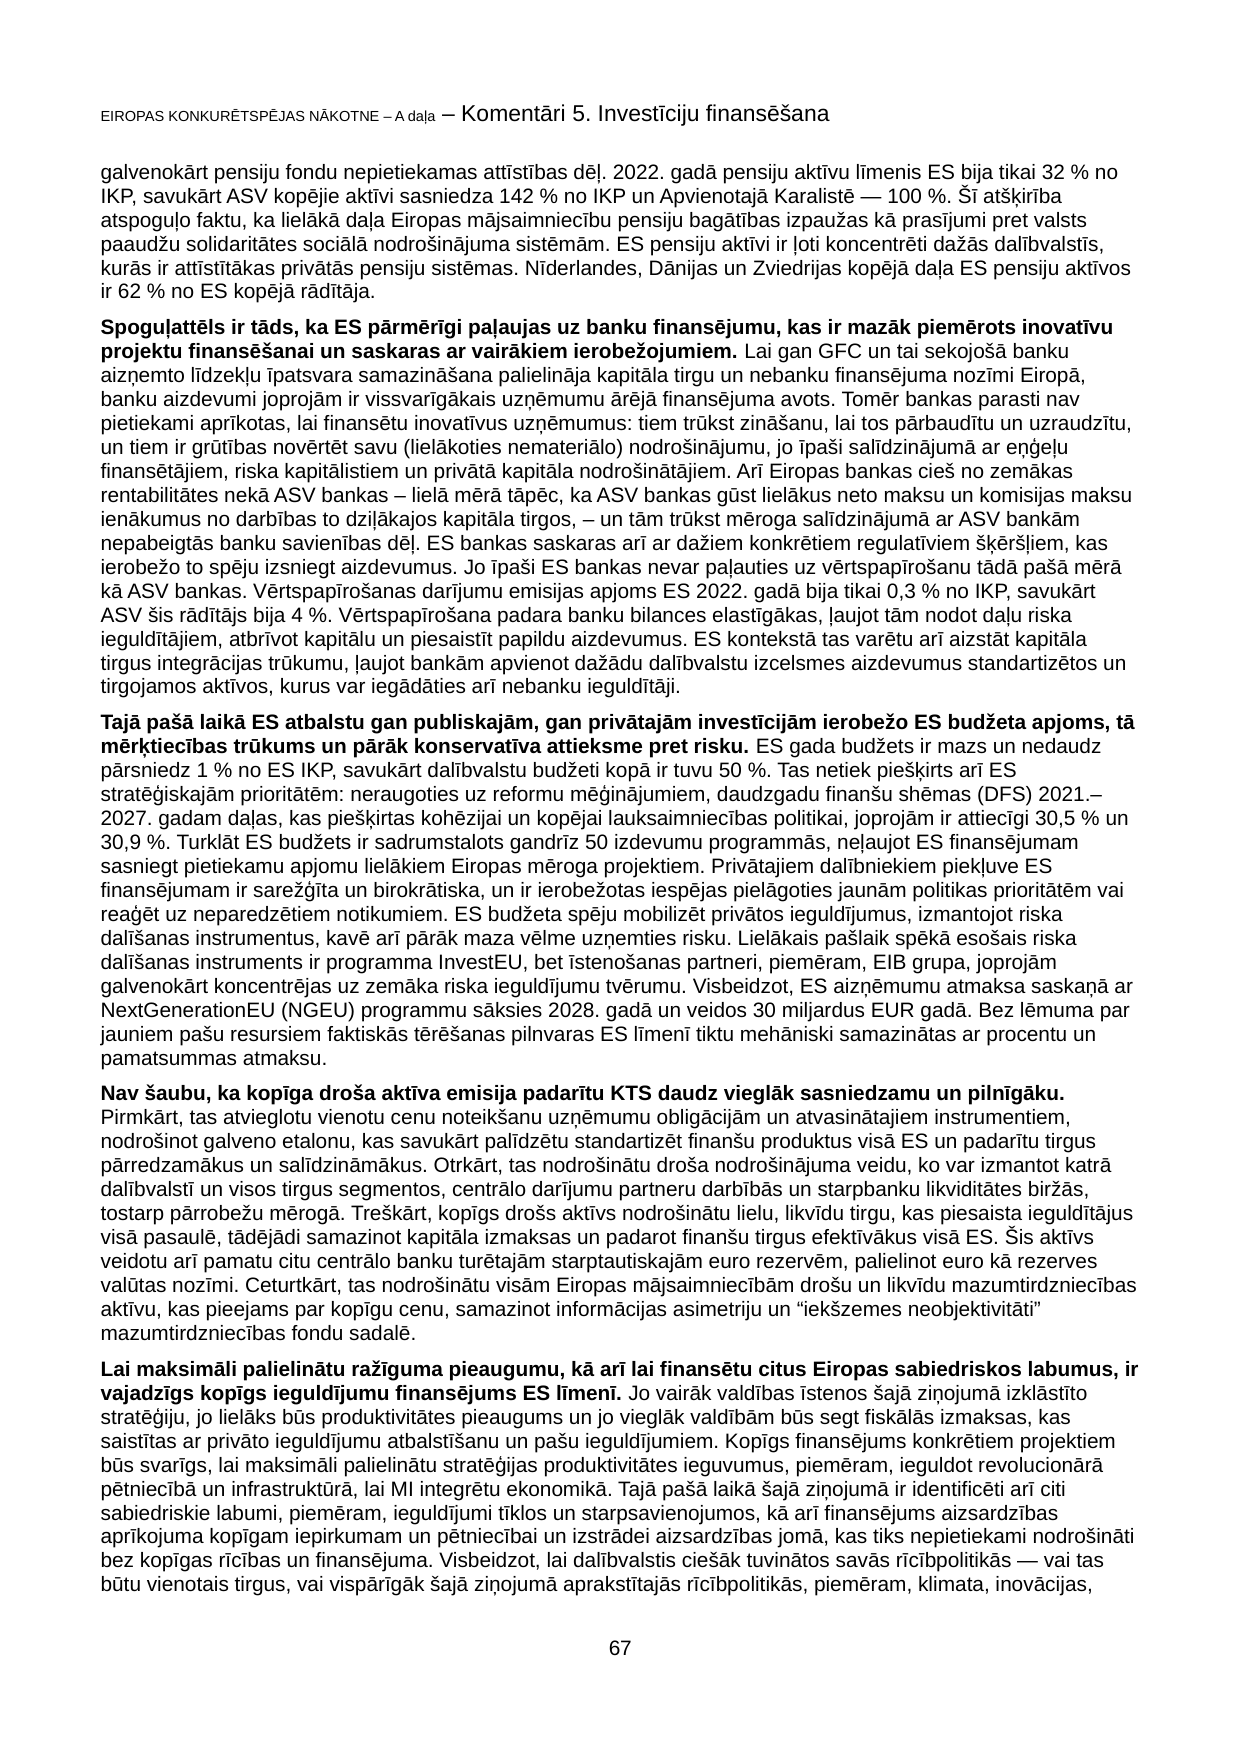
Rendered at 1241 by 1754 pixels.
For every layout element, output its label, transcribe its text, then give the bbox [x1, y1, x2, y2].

text galvenokārt pensiju fondu nepietiekamas attīstības dēļ. 2022. gadā pensiju aktīvu līmenis ES bija tikai 32 % no IKP, savukārt ASV kopējie aktīvi sasniedza 142 % no IKP un Apvienotajā Karalistē — 100 %. Šī atšķirība atspoguļo faktu, ka lielākā daļa Eiropas mājsaimniecību pensiju bagātības izpaužas kā prasījumi pret valsts paaudžu solidaritātes sociālā nodrošinājuma sistēmām. ES pensiju aktīvi ir ļoti koncentrēti dažās dalībvalstīs, kurās ir attīstītākas privātās pensiju sistēmas. Nīderlandes, Dānijas un Zviedrijas kopējā daļa ES pensiju aktīvos ir 62 % no ES kopējā rādītāja. [100, 159, 1140, 303]
text Nav šaubu, ka kopīga droša aktīva emisija padarītu KTS daudz vieglāk sasniedzamu un pilnīgāku. Pirmkārt, tas atvieglotu vienotu cenu noteikšanu uzņēmumu obligācijām un atvasinātajiem instrumentiem, nodrošinot galveno etalonu, kas savukārt palīdzētu standartizēt finanšu produktus visā ES un padarītu tirgus pārredzamākus un salīdzināmākus. Otrkārt, tas nodrošinātu droša nodrošinājuma veidu, ko var izmantot katrā dalībvalstī un visos tirgus segmentos, centrālo darījumu partneru darbībās un starpbanku likviditātes biržās, tostarp pārrobežu mērogā. Treškārt, kopīgs drošs aktīvs nodrošinātu lielu, likvīdu tirgu, kas piesaista ieguldītājus visā pasaulē, tādējādi samazinot kapitāla izmaksas un padarot finanšu tirgus efektīvākus visā ES. Šis aktīvs veidotu arī pamatu citu centrālo banku turētajām starptautiskajām euro rezervēm, palielinot euro kā rezerves valūtas nozīmi. Ceturtkārt, tas nodrošinātu visām Eiropas mājsaimniecībām drošu un likvīdu mazumtirdzniecības aktīvu, kas pieejams par kopīgu cenu, samazinot informācijas asimetriju un “iekšzemes neobjektivitāti” mazumtirdzniecības fondu sadalē. [100, 1081, 1140, 1345]
text Tajā pašā laikā ES atbalstu gan publiskajām, gan privātajām investīcijām ierobežo ES budžeta apjoms, tā mērķtiecības trūkums un pārāk konservatīva attieksme pret risku. ES gada budžets ir mazs un nedaudz pārsniedz 1 % no ES IKP, savukārt dalībvalstu budžeti kopā ir tuvu 50 %. Tas netiek piešķirts arī ES stratēģiskajām prioritātēm: neraugoties uz reformu mēģinājumiem, daudzgadu finanšu shēmas (DFS) 2021.–2027. gadam daļas, kas piešķirtas kohēzijai un kopējai lauksaimniecības politikai, joprojām ir attiecīgi 30,5 % un 30,9 %. Turklāt ES budžets ir sadrumstalots gandrīz 50 izdevumu programmās, neļaujot ES finansējumam sasniegt pietiekamu apjomu lielākiem Eiropas mēroga projektiem. Privātajiem dalībniekiem piekļuve ES finansējumam ir sarežģīta un birokrātiska, un ir ierobežotas iespējas pielāgoties jaunām politikas prioritātēm vai reaģēt uz neparedzētiem notikumiem. ES budžeta spēju mobilizēt privātos ieguldījumus, izmantojot riska dalīšanas instrumentus, kavē arī pārāk maza vēlme uzņemties risku. Lielākais pašlaik spēkā esošais riska dalīšanas instruments ir programma InvestEU, bet īstenošanas partneri, piemēram, EIB grupa, joprojām galvenokārt koncentrējas uz zemāka riska ieguldījumu tvērumu. Visbeidzot, ES aizņēmumu atmaksa saskaņā ar NextGenerationEU (NGEU) programmu sāksies 2028. gadā un veidos 30 miljardus EUR gadā. Bez lēmuma par jauniem pašu resursiem faktiskās tērēšanas pilnvaras ES līmenī tiktu mehāniski samazinātas ar procentu un pamatsummas atmaksu. [100, 710, 1140, 1069]
text Lai maksimāli palielinātu ražīguma pieaugumu, kā arī lai finansētu citus Eiropas sabiedriskos labumus, ir vajadzīgs kopīgs ieguldījumu finansējums ES līmenī. Jo vairāk valdības īstenos šajā ziņojumā izklāstīto stratēģiju, jo lielāks būs produktivitātes pieaugums un jo vieglāk valdībām būs segt fiskālās izmaksas, kas saistītas ar privāto ieguldījumu atbalstīšanu un pašu ieguldījumiem. Kopīgs finansējums konkrētiem projektiem būs svarīgs, lai maksimāli palielinātu stratēģijas produktivitātes ieguvumus, piemēram, ieguldot revolucionārā pētniecībā un infrastruktūrā, lai MI integrētu ekonomikā. Tajā pašā laikā šajā ziņojumā ir identificēti arī citi sabiedriskie labumi, piemēram, ieguldījumi tīklos un starpsavienojumos, kā arī finansējums aizsardzības aprīkojuma kopīgam iepirkumam un pētniecībai un izstrādei aizsardzības jomā, kas tiks nepietiekami nodrošināti bez kopīgas rīcības un finansējuma. Visbeidzot, lai dalībvalstis ciešāk tuvinātos savās rīcībpolitikās — vai tas būtu vienotais tirgus, vai vispārīgāk šajā ziņojumā aprakstītajās rīcībpolitikās, piemēram, klimata, inovācijas, [100, 1357, 1140, 1596]
text Spoguļattēls ir tāds, ka ES pārmērīgi paļaujas uz banku finansējumu, kas ir mazāk piemērots inovatīvu projektu finansēšanai un saskaras ar vairākiem ierobežojumiem. Lai gan GFC un tai sekojošā banku aizņemto līdzekļu īpatsvara samazināšana palielināja kapitāla tirgu un nebanku finansējuma nozīmi Eiropā, banku aizdevumi joprojām ir vissvarīgākais uzņēmumu ārējā finansējuma avots. Tomēr bankas parasti nav pietiekami aprīkotas, lai finansētu inovatīvus uzņēmumus: tiem trūkst zināšanu, lai tos pārbaudītu un uzraudzītu, un tiem ir grūtības novērtēt savu (lielākoties nemateriālo) nodrošinājumu, jo īpaši salīdzinājumā ar eņģeļu finansētājiem, riska kapitālistiem un privātā kapitāla nodrošinātājiem. Arī Eiropas bankas cieš no zemākas rentabilitātes nekā ASV bankas – lielā mērā tāpēc, ka ASV bankas gūst lielākus neto maksu un komisijas maksu ienākumus no darbības to dziļākajos kapitāla tirgos, – un tām trūkst mēroga salīdzinājumā ar ASV bankām nepabeigtās banku savienības dēļ. ES bankas saskaras arī ar dažiem konkrētiem regulatīviem šķēršļiem, kas ierobežo to spēju izsniegt aizdevumus. Jo īpaši ES bankas nevar paļauties uz vērtspapīrošanu tādā pašā mērā kā ASV bankas. Vērtspapīrošanas darījumu emisijas apjoms ES 2022. gadā bija tikai 0,3 % no IKP, savukārt ASV šis rādītājs bija 4 %. Vērtspapīrošana padara banku bilances elastīgākas, ļaujot tām nodot daļu riska ieguldītājiem, atbrīvot kapitālu un piesaistīt papildu aizdevumus. ES kontekstā tas varētu arī aizstāt kapitāla tirgus integrācijas trūkumu, ļaujot bankām apvienot dažādu dalībvalstu izcelsmes aizdevumus standartizētos un tirgojamos aktīvos, kurus var iegādāties arī nebanku ieguldītāji. [100, 315, 1140, 698]
